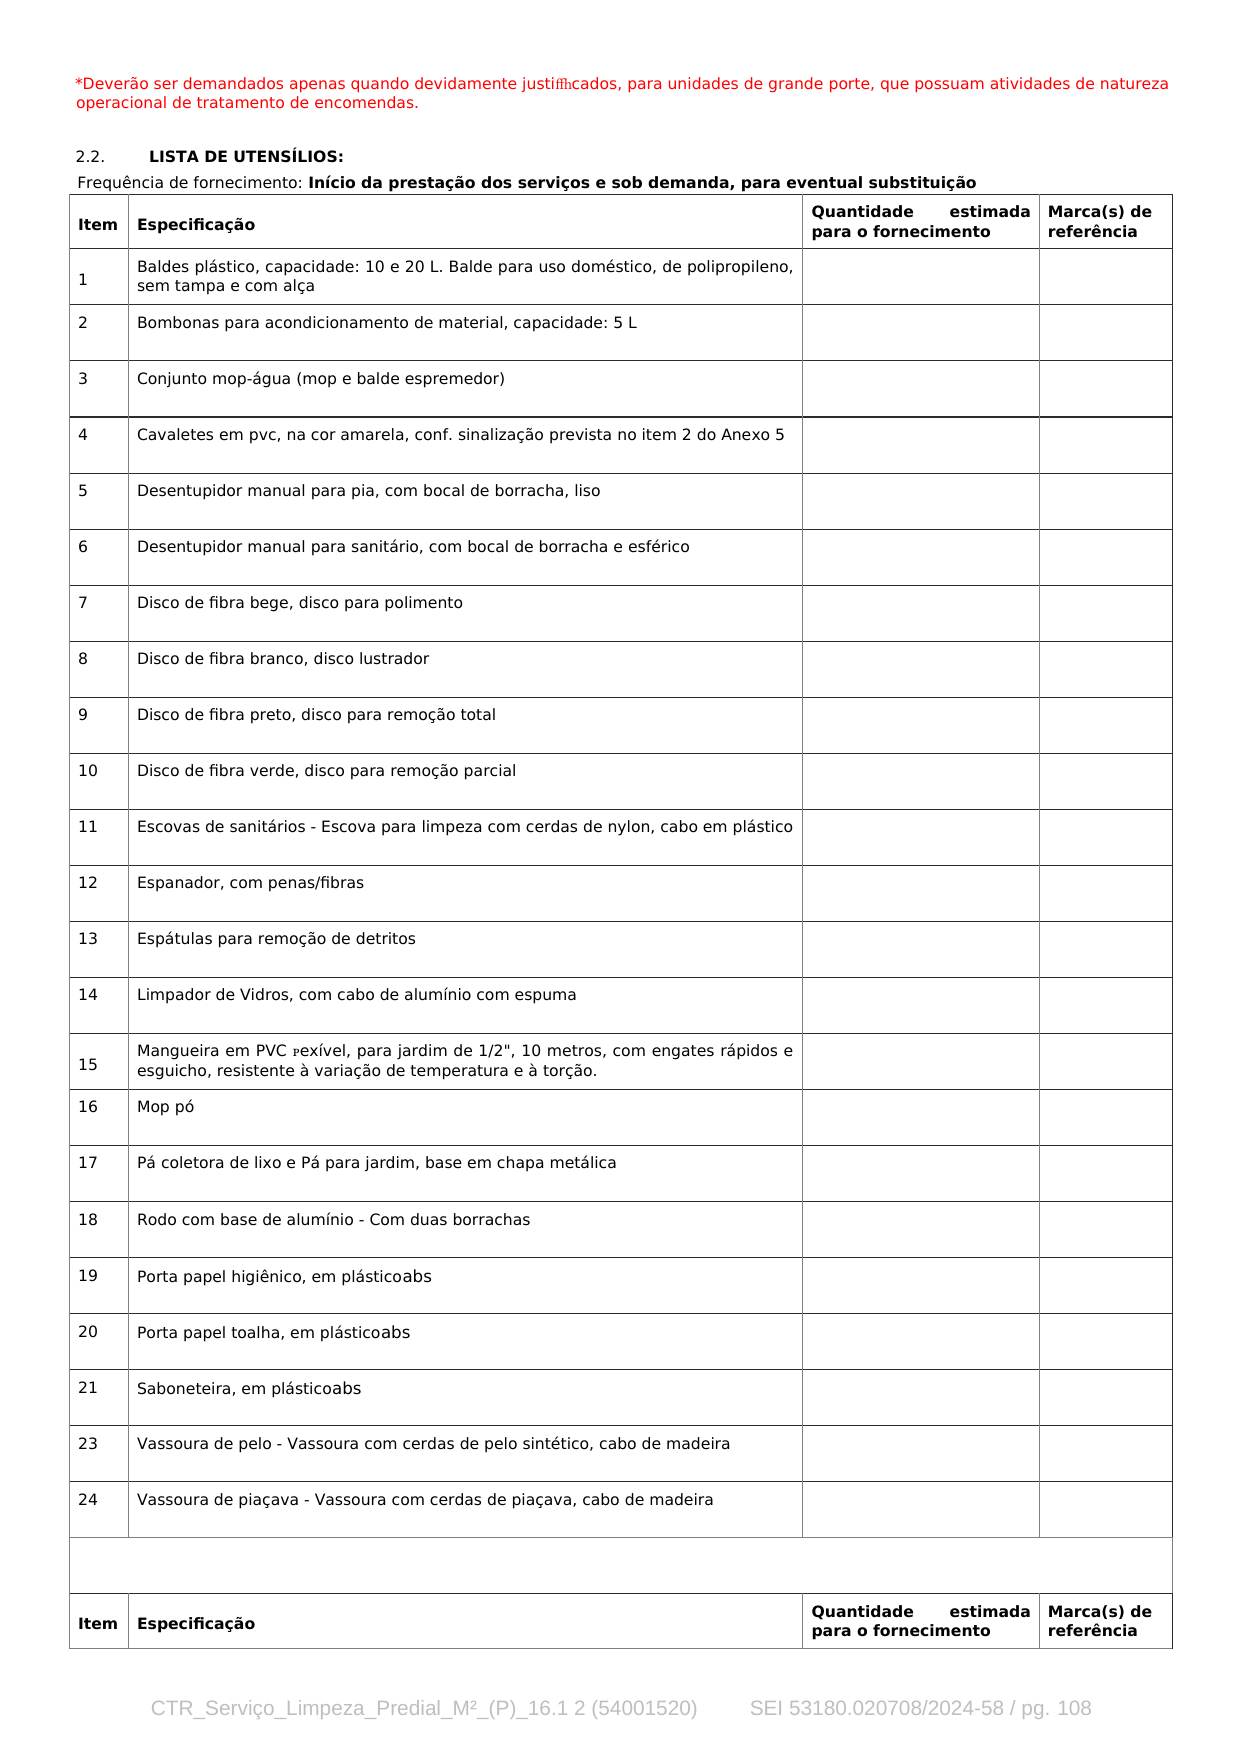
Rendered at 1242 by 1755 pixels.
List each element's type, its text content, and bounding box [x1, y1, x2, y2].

table_header Marca(s) de referência [1040, 195, 1172, 248]
table_cell Especificação [129, 1594, 802, 1647]
table_cell [1040, 1090, 1172, 1145]
table_cell 12 [70, 866, 128, 921]
table_cell [1040, 642, 1172, 697]
table_cell Mangueira em PVC exível, para jardim de 1/2", 10 metros, com engates rápidos e esguicho, resistente à variação de temperatura e à torção. [129, 1034, 802, 1089]
table_cell [1040, 474, 1172, 528]
table_cell Disco de fibra verde, disco para remoção parcial [129, 754, 802, 809]
table_cell [803, 1426, 1039, 1481]
table_cell Vassoura de piaçava - Vassoura com cerdas de piaçava, cabo de madeira [129, 1482, 802, 1537]
table_cell 23 [70, 1426, 128, 1481]
table_cell [803, 754, 1039, 809]
table_header Item [70, 195, 128, 248]
table_cell Disco de fibra preto, disco para remoção total [129, 698, 802, 753]
table_cell Desentupidor manual para pia, com bocal de borracha, liso [129, 474, 802, 528]
table_cell 13 [70, 922, 128, 977]
table_cell [803, 1258, 1039, 1313]
table_header Quantidade estimada para o fornecimento [803, 195, 1039, 248]
table_cell [803, 418, 1039, 472]
table_cell Baldes plástico, capacidade: 10 e 20 L. Balde para uso doméstico, de polipropileno, sem tampa e com alça [129, 249, 802, 304]
table_cell 7 [70, 586, 128, 641]
table_cell [1040, 1034, 1172, 1089]
table_cell [1040, 1482, 1172, 1537]
table_cell [803, 586, 1039, 641]
table_cell [803, 978, 1039, 1033]
table_cell 4 [70, 418, 128, 472]
table_cell Bombonas para acondicionamento de material, capacidade: 5 L [129, 305, 802, 360]
table_cell Disco de fibra bege, disco para polimento [129, 586, 802, 641]
table_cell 8 [70, 642, 128, 697]
table_cell Desentupidor manual para sanitário, com bocal de borracha e esférico [129, 530, 802, 584]
table_cell Marca(s) de referência [1040, 1594, 1172, 1647]
table_cell [803, 474, 1039, 528]
table_cell [803, 642, 1039, 697]
table_cell [1040, 530, 1172, 584]
table_cell Escovas de sanitários - Escova para limpeza com cerdas de nylon, cabo em plástico [129, 810, 802, 865]
table_cell [803, 1090, 1039, 1145]
table_cell Saboneteira, em plásticoabs [129, 1370, 802, 1425]
table_cell [803, 922, 1039, 977]
table_cell 9 [70, 698, 128, 753]
table_cell [1040, 1202, 1172, 1257]
table_cell 14 [70, 978, 128, 1033]
text *Deverão ser demandados apenas quando devidamente justicados, para unidades de grande porte, que possuam atividades de natureza operacional de tratamento de encomendas. [75, 75, 1189, 113]
table_cell 11 [70, 810, 128, 865]
table_cell [803, 1482, 1039, 1537]
table_cell [1040, 305, 1172, 360]
table_cell [1040, 978, 1172, 1033]
table_cell [803, 1202, 1039, 1257]
table_cell Conjunto mop-água (mop e balde espremedor) [129, 361, 802, 416]
table_cell 6 [70, 530, 128, 584]
table_cell Vassoura de pelo - Vassoura com cerdas de pelo sintético, cabo de madeira [129, 1426, 802, 1481]
table_cell [803, 530, 1039, 584]
table_cell 15 [70, 1034, 128, 1089]
table_cell [803, 1314, 1039, 1369]
table_cell 16 [70, 1090, 128, 1145]
table_cell 20 [70, 1314, 128, 1369]
table_cell Limpador de Vidros, com cabo de alumínio com espuma [129, 978, 802, 1033]
table_cell [1040, 810, 1172, 865]
table_cell Porta papel toalha, em plásticoabs [129, 1314, 802, 1369]
table_cell 10 [70, 754, 128, 809]
text Frequência de fornecimento: Início da prestação dos serviços e sob demanda, para eventual substituição [77, 174, 1183, 192]
table_cell [803, 698, 1039, 753]
table_cell [1040, 1426, 1172, 1481]
table_cell Mop pó [129, 1090, 802, 1145]
table_header Especificação [129, 195, 802, 248]
table_cell Pá coletora de lixo e Pá para jardim, base em chapa metálica [129, 1146, 802, 1201]
list LISTA DE UTENSÍLIOS: [75, 148, 1166, 166]
table_cell [70, 1538, 1172, 1593]
table_cell 24 [70, 1482, 128, 1537]
table_cell [1040, 361, 1172, 416]
table_cell [1040, 418, 1172, 472]
table_cell [803, 361, 1039, 416]
table_cell [1040, 698, 1172, 753]
table_cell [1040, 866, 1172, 921]
table_cell 2 [70, 305, 128, 360]
table_cell [803, 305, 1039, 360]
table_cell 3 [70, 361, 128, 416]
table_cell Cavaletes em pvc, na cor amarela, conf. sinalização prevista no item 2 do Anexo 5 [129, 418, 802, 472]
table_cell 21 [70, 1370, 128, 1425]
table_cell [1040, 1258, 1172, 1313]
table_cell [1040, 1370, 1172, 1425]
table_cell [1040, 1146, 1172, 1201]
table_cell [803, 1146, 1039, 1201]
table_cell [1040, 586, 1172, 641]
table_cell [803, 810, 1039, 865]
table_cell Espátulas para remoção de detritos [129, 922, 802, 977]
table_cell [1040, 922, 1172, 977]
table_cell Quantidade estimada para o fornecimento [803, 1594, 1039, 1647]
table_cell [1040, 249, 1172, 304]
table_cell 5 [70, 474, 128, 528]
table_cell 1 [70, 249, 128, 304]
table_cell 17 [70, 1146, 128, 1201]
table_cell Rodo com base de alumínio - Com duas borrachas [129, 1202, 802, 1257]
table_cell Disco de fibra branco, disco lustrador [129, 642, 802, 697]
table_cell [803, 1034, 1039, 1089]
table_cell [803, 249, 1039, 304]
table_cell 18 [70, 1202, 128, 1257]
table_cell [803, 1370, 1039, 1425]
table_cell [1040, 1314, 1172, 1369]
table_cell Espanador, com penas/fibras [129, 866, 802, 921]
table_cell [803, 866, 1039, 921]
table_cell [1040, 754, 1172, 809]
table_cell Item [70, 1594, 128, 1647]
table_cell 19 [70, 1258, 128, 1313]
table_cell Porta papel higiênico, em plásticoabs [129, 1258, 802, 1313]
